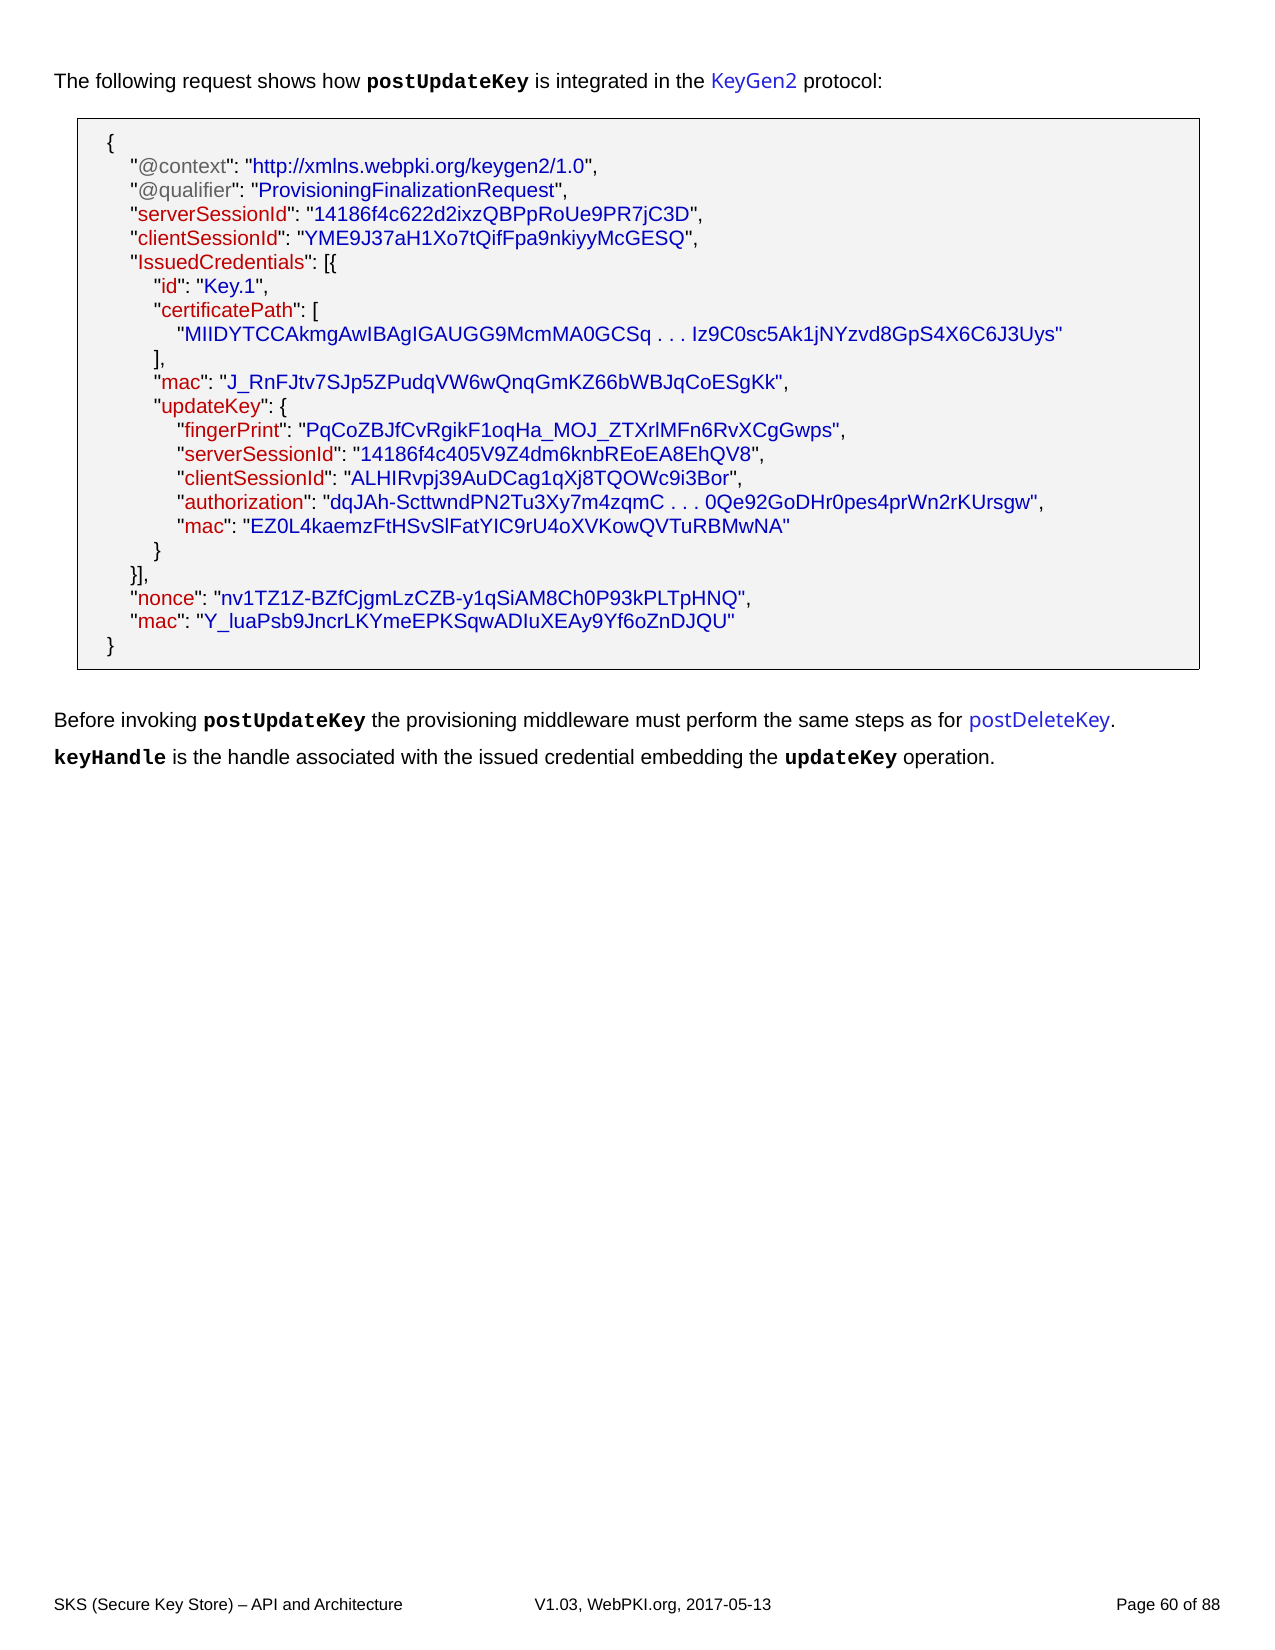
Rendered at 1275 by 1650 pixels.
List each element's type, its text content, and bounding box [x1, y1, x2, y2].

table_header { "@context": "http://xmlns.webpki.org/keygen2/1.0", "@qualifier": "ProvisioningFinalizationRequest", "serverSessionId": "14186f4c622d2ixzQBPpRoUe9PR7jC3D", "clientSessionId": "YME9J37aH1Xo7tQifFpa9nkiyyMcGESQ", "IssuedCredentials": [{ "id": "Key.1", "certificatePath": [ "MIIDYTCCAkmgAwIBAgIGAUGG9McmMA0GCSq . . . Iz9C0sc5Ak1jNYzvd8GpS4X6C6J3Uys" ], "mac": "J_RnFJtv7SJp5ZPudqVW6wQnqGmKZ66bWBJqCoESgKk", "updateKey": { "fingerPrint": "PqCoZBJfCvRgikF1oqHa_MOJ_ZTXrlMFn6RvXCgGwps", "serverSessionId": "14186f4c405V9Z4dm6knbREoEA8EhQV8", "clientSessionId": "ALHIRvpj39AuDCag1qXj8TQOWc9i3Bor", "authorization": "dqJAh-ScttwndPN2Tu3Xy7m4zqmC . . . 0Qe92GoDHr0pes4prWn2rKUrsgw", "mac": "EZ0L4kaemzFtHSvSlFatYIC9rU4oXVKowQVTuRBMwNA" } }], "nonce": "nv1TZ1Z-BZfCjgmLzCZB-y1qSiAM8Ch0P93kPLTpHNQ", "mac": "Y_luaPsb9JncrLKYmeEPKSqwADIuXEAy9Yf6oZnDJQU" } [78, 119, 1199, 669]
text The following request shows how postUpdateKey is integrated in the KeyGen2 protocol: [54, 66, 1221, 118]
text Before invoking postUpdateKey the provisioning middleware must perform the same steps as for postDeleteKey. [54, 705, 1221, 733]
text keyHandle is the handle associated with the issued credential embedding the updateKey operation. [54, 745, 1221, 771]
